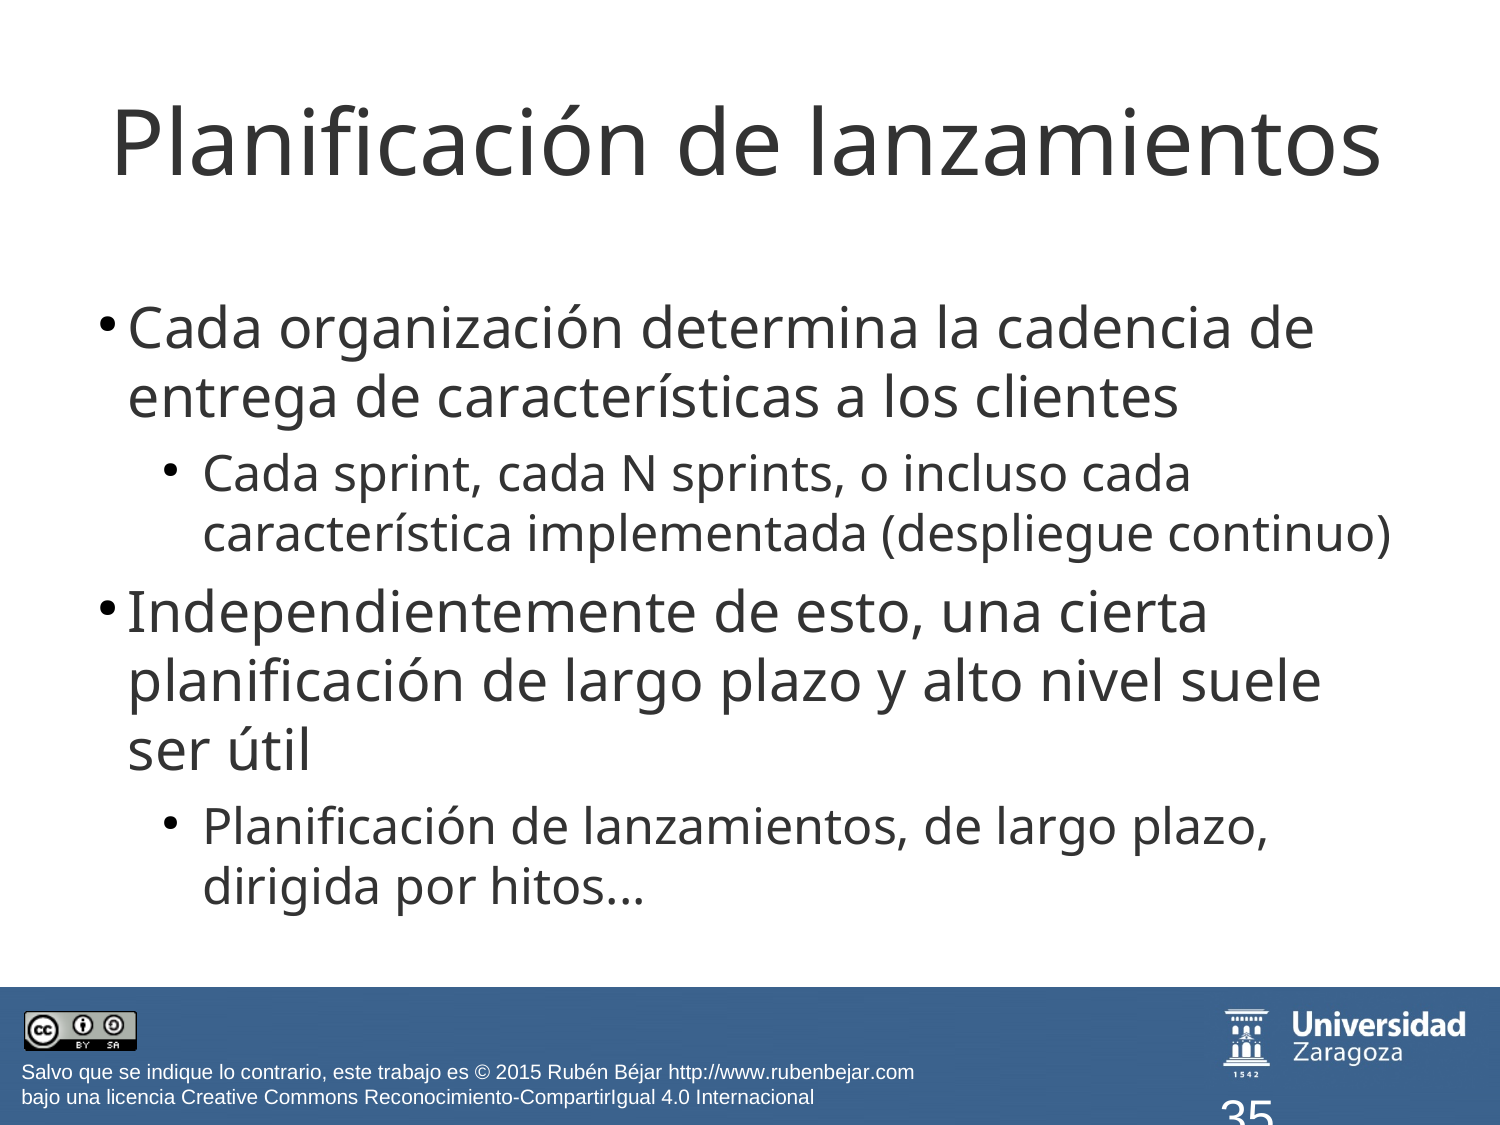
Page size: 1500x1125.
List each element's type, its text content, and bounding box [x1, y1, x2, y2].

picture [0, 987, 1500, 1125]
list Cada organización determina la cadencia de entrega de características a los clientes Cada sprint, cada N sprints, o incluso cada característica implementada (despliegue continuo) Independientemente de esto, una cierta planificación de largo plazo y alto nivel suele ser útil Planificación de lanzamientos, de largo plazo, dirigida por hitos... [82, 283, 1418, 957]
title Planificación de lanzamientos [74, 21, 1420, 257]
